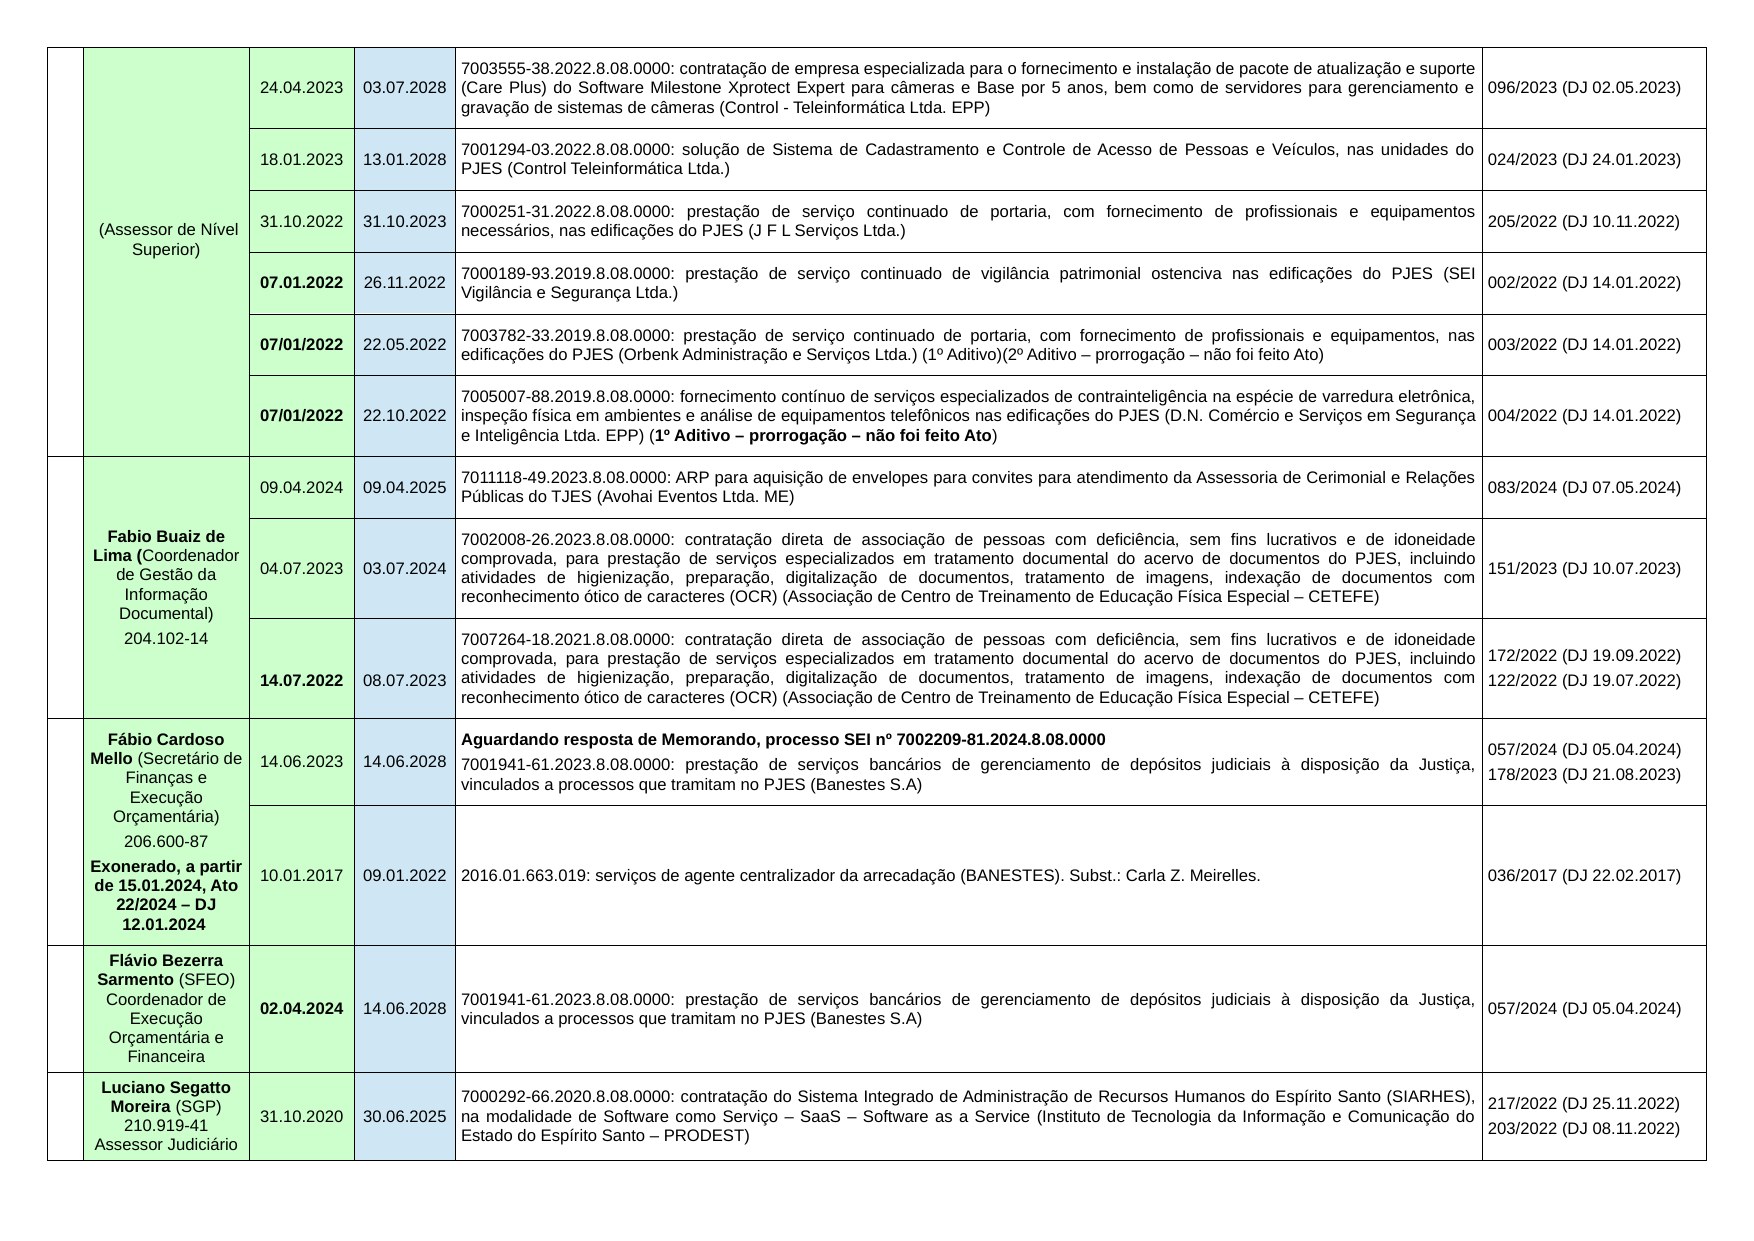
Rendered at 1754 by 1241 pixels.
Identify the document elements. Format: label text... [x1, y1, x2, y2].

table_cell 22.05.2022 [355, 315, 455, 375]
table_cell Flávio Bezerra Sarmento (SFEO) Coordenador de Execução Orçamentária e Financeira [84, 946, 249, 1072]
table_cell 30.06.2025 [355, 1073, 455, 1160]
table_cell 09.04.2025 [355, 457, 455, 518]
table_cell 18.01.2023 [250, 129, 354, 190]
table_cell 172/2022 (DJ 19.09.2022) 122/2022 (DJ 19.07.2022) [1483, 619, 1706, 718]
table_cell Aguardando resposta de Memorando, processo SEI nº 7002209-81.2024.8.08.0000 7001941-61.2023.8.08.0000: prestação de serviços bancários de gerenciamento de depósitos judiciais à disposição da Justiça, vinculados a processos que tramitam no PJES (Banestes S.A) [456, 719, 1482, 805]
table_cell 004/2022 (DJ 14.01.2022) [1483, 376, 1706, 456]
table_cell 7001941-61.2023.8.08.0000: prestação de serviços bancários de gerenciamento de depósitos judiciais à disposição da Justiça, vinculados a processos que tramitam no PJES (Banestes S.A) [456, 946, 1482, 1072]
table_cell 057/2024 (DJ 05.04.2024) [1483, 946, 1706, 1072]
table_cell 14.06.2028 [355, 946, 455, 1072]
table_cell 08.07.2023 [355, 619, 455, 718]
table_cell 7002008-26.2023.8.08.0000: contratação direta de associação de pessoas com deficiência, sem fins lucrativos e de idoneidade comprovada, para prestação de serviços especializados em tratamento documental do acervo de documentos do PJES, incluindo atividades de higienização, preparação, digitalização de documentos, tratamento de imagens, indexação de documentos com reconhecimento ótico de caracteres (OCR) (Associação de Centro de Treinamento de Educação Física Especial – CETEFE) [456, 519, 1482, 618]
table_cell 2016.01.663.019: serviços de agente centralizador da arrecadação (BANESTES). Subst.: Carla Z. Meirelles. [456, 806, 1482, 945]
table_cell 02.04.2024 [250, 946, 354, 1072]
table_cell 09.04.2024 [250, 457, 354, 518]
table_cell [48, 48, 83, 456]
table_cell 7001294-03.2022.8.08.0000: solução de Sistema de Cadastramento e Controle de Acesso de Pessoas e Veículos, nas unidades do PJES (Control Teleinformática Ltda.) [456, 129, 1482, 190]
table_cell 7011118-49.2023.8.08.0000: ARP para aquisição de envelopes para convites para atendimento da Assessoria de Cerimonial e Relações Públicas do TJES (Avohai Eventos Ltda. ME) [456, 457, 1482, 518]
table_cell 03.07.2028 [355, 48, 455, 128]
table_cell 096/2023 (DJ 02.05.2023) [1483, 48, 1706, 128]
table_cell 036/2017 (DJ 22.02.2017) [1483, 806, 1706, 945]
table_cell 14.06.2023 [250, 719, 354, 805]
table_cell [48, 1073, 83, 1160]
table_cell 09.01.2022 [355, 806, 455, 945]
table_cell Luciano Segatto Moreira (SGP) 210.919-41 Assessor Judiciário [84, 1073, 249, 1160]
table_cell 04.07.2023 [250, 519, 354, 618]
table_cell [48, 946, 83, 1072]
table_cell [48, 457, 83, 718]
table_cell 7007264-18.2021.8.08.0000: contratação direta de associação de pessoas com deficiência, sem fins lucrativos e de idoneidade comprovada, para prestação de serviços especializados em tratamento documental do acervo de documentos do PJES, incluindo atividades de higienização, preparação, digitalização de documentos, tratamento de imagens, indexação de documentos com reconhecimento ótico de caracteres (OCR) (Associação de Centro de Treinamento de Educação Física Especial – CETEFE) [456, 619, 1482, 718]
table_cell 024/2023 (DJ 24.01.2023) [1483, 129, 1706, 190]
table_cell 03.07.2024 [355, 519, 455, 618]
table_cell 31.10.2022 [250, 191, 354, 252]
table_cell 24.04.2023 [250, 48, 354, 128]
table_cell 13.01.2028 [355, 129, 455, 190]
table_cell 10.01.2017 [250, 806, 354, 945]
table_cell 07/01/2022 [250, 376, 354, 456]
table_cell [48, 719, 83, 945]
table_cell 7003555-38.2022.8.08.0000: contratação de empresa especializada para o fornecimento e instalação de pacote de atualização e suporte (Care Plus) do Software Milestone Xprotect Expert para câmeras e Base por 5 anos, bem como de servidores para gerenciamento e gravação de sistemas de câmeras (Control - Teleinformática Ltda. EPP) [456, 48, 1482, 128]
table_cell 057/2024 (DJ 05.04.2024) 178/2023 (DJ 21.08.2023) [1483, 719, 1706, 805]
table_cell Fábio Cardoso Mello (Secretário de Finanças e Execução Orçamentária) 206.600-87 Exonerado, a partir de 15.01.2024, Ato 22/2024 – DJ 12.01.2024 [84, 719, 249, 945]
table_cell 003/2022 (DJ 14.01.2022) [1483, 315, 1706, 375]
table_cell 14.06.2028 [355, 719, 455, 805]
table_cell 26.11.2022 [355, 253, 455, 313]
table_cell 7005007-88.2019.8.08.0000: fornecimento contínuo de serviços especializados de contrainteligência na espécie de varredura eletrônica, inspeção física em ambientes e análise de equipamentos telefônicos nas edificações do PJES (D.N. Comércio e Serviços em Segurança e Inteligência Ltda. EPP) (1º Aditivo – prorrogação – não foi feito Ato) [456, 376, 1482, 456]
table_cell 7003782-33.2019.8.08.0000: prestação de serviço continuado de portaria, com fornecimento de profissionais e equipamentos, nas edificações do PJES (Orbenk Administração e Serviços Ltda.) (1º Aditivo)(2º Aditivo – prorrogação – não foi feito Ato) [456, 315, 1482, 375]
table_cell 7000251-31.2022.8.08.0000: prestação de serviço continuado de portaria, com fornecimento de profissionais e equipamentos necessários, nas edificações do PJES (J F L Serviços Ltda.) [456, 191, 1482, 252]
table_cell 151/2023 (DJ 10.07.2023) [1483, 519, 1706, 618]
table_cell 083/2024 (DJ 07.05.2024) [1483, 457, 1706, 518]
table_cell 7000189-93.2019.8.08.0000: prestação de serviço continuado de vigilância patrimonial ostenciva nas edificações do PJES (SEI Vigilância e Segurança Ltda.) [456, 253, 1482, 313]
table_cell (Assessor de Nível Superior) [84, 48, 249, 456]
table_cell 07.01.2022 [250, 253, 354, 313]
table_cell Fabio Buaiz de Lima (Coordenador de Gestão da Informação Documental) 204.102-14 [84, 457, 249, 718]
table_cell 31.10.2023 [355, 191, 455, 252]
table_cell 14.07.2022 [250, 619, 354, 718]
table_cell 31.10.2020 [250, 1073, 354, 1160]
table_cell 22.10.2022 [355, 376, 455, 456]
table_cell 002/2022 (DJ 14.01.2022) [1483, 253, 1706, 313]
table_cell 07/01/2022 [250, 315, 354, 375]
table_cell 205/2022 (DJ 10.11.2022) [1483, 191, 1706, 252]
table_cell 7000292-66.2020.8.08.0000: contratação do Sistema Integrado de Administração de Recursos Humanos do Espírito Santo (SIARHES), na modalidade de Software como Serviço – SaaS – Software as a Service (Instituto de Tecnologia da Informação e Comunicação do Estado do Espírito Santo – PRODEST) [456, 1073, 1482, 1160]
table_cell 217/2022 (DJ 25.11.2022) 203/2022 (DJ 08.11.2022) [1483, 1073, 1706, 1160]
